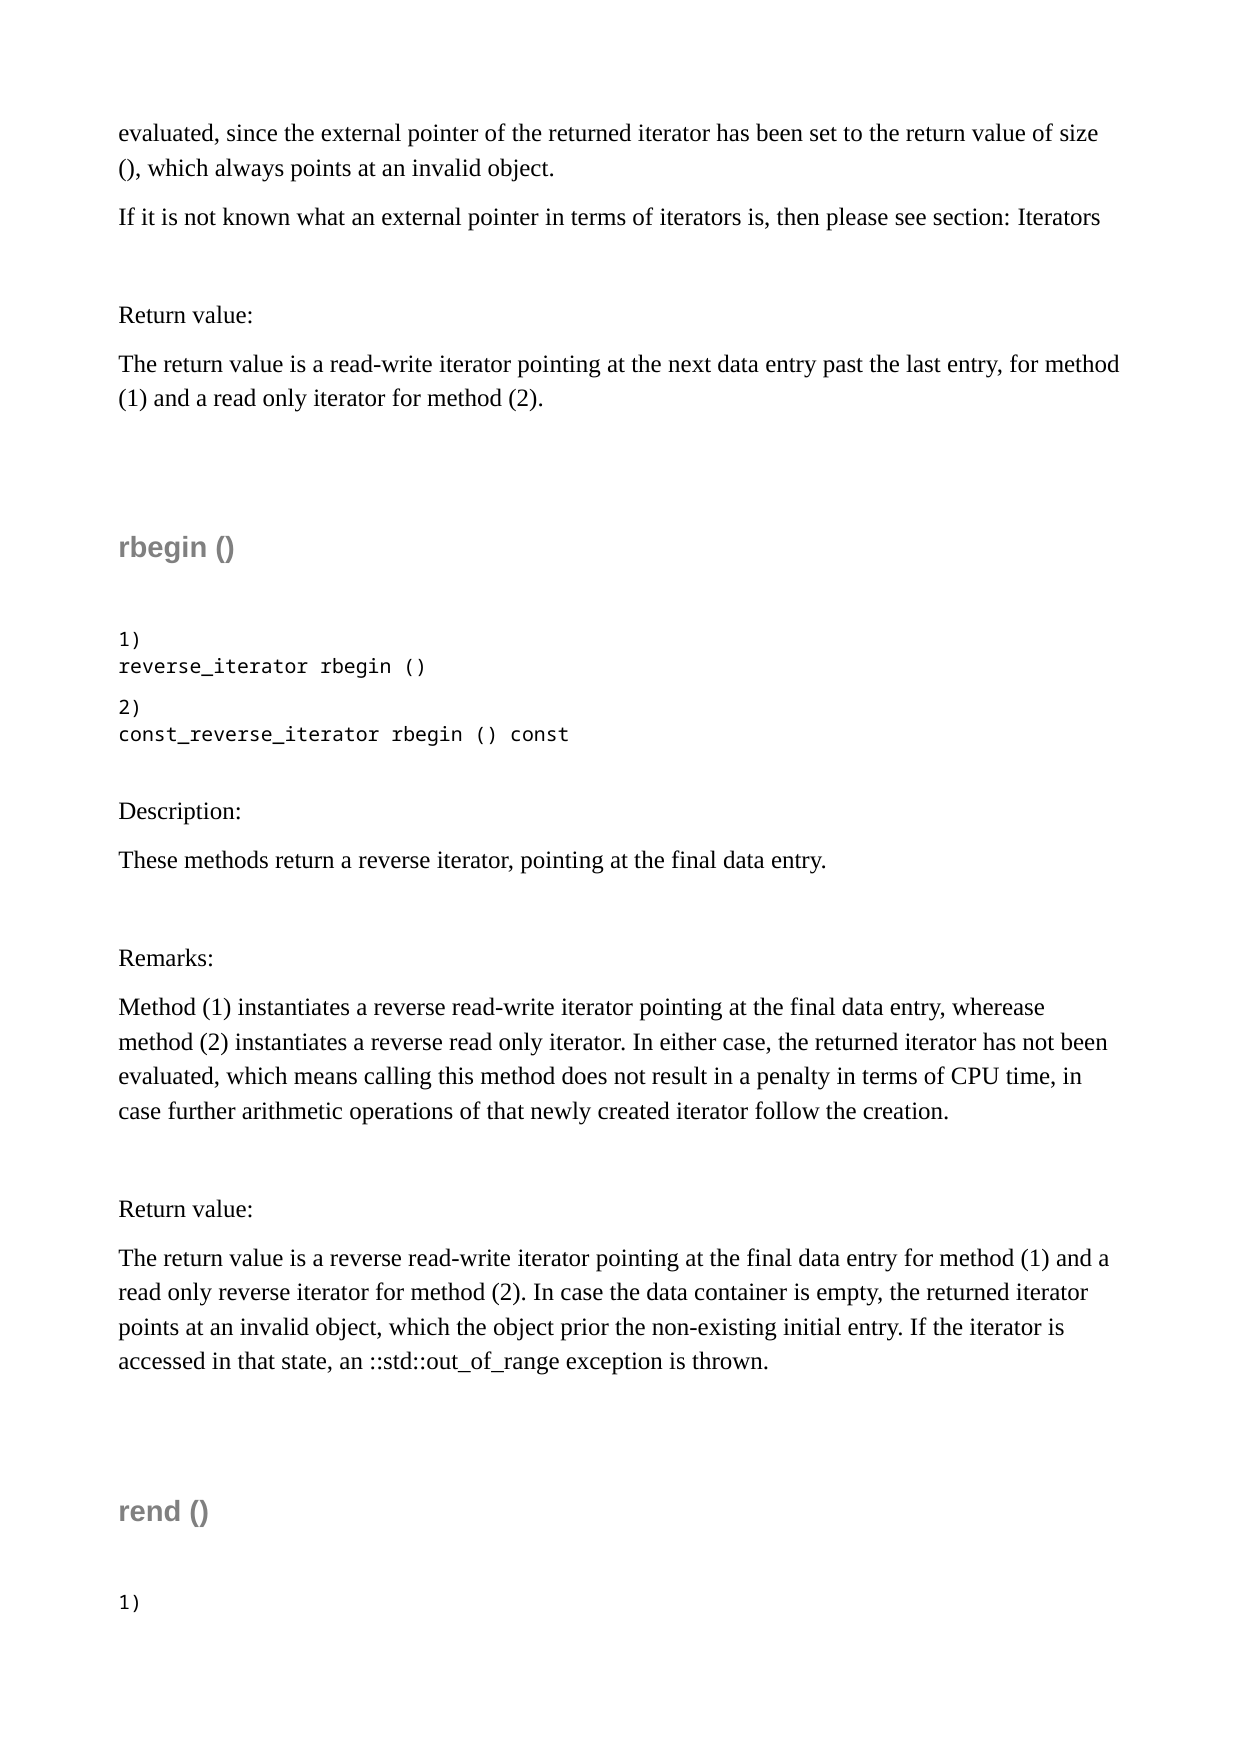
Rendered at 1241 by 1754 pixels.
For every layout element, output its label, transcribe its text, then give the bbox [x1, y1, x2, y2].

text These methods return a reverse iterator, pointing at the final data entry. [118, 845, 1122, 874]
subtitle rend () [118, 1493, 1122, 1527]
text The return value is a reverse read-write iterator pointing at the final data entry for method (1) and a read only reverse iterator for method (2). In case the data container is empty, the returned iterator points at an invalid object, which the object prior the non-existing initial entry. If the iterator is accessed in that state, an ::std::out_of_range exception is thrown. [118, 1243, 1122, 1375]
text If it is not known what an external pointer in terms of iterators is, then please see section: Iterators [118, 202, 1122, 230]
text Remarks: [118, 943, 1122, 972]
text The return value is a read-write iterator pointing at the next data entry past the last entry, for method (1) and a read only iterator for method (2). [118, 349, 1122, 412]
text 1) [118, 626, 1122, 653]
text 1) [118, 1589, 1122, 1616]
text Description: [118, 796, 1122, 825]
text Method (1) instantiates a reverse read-write iterator pointing at the final data entry, wherease method (2) instantiates a reverse read only iterator. In either case, the returned iterator has not been evaluated, which means calling this method does not result in a penalty in terms of CPU time, in case further arithmetic operations of that newly created iterator follow the creation. [118, 992, 1122, 1124]
text const_reverse_iterator rbegin () const [118, 720, 1122, 747]
text 2) [118, 693, 1122, 720]
text Return value: [118, 300, 1122, 328]
text reverse_iterator rbegin () [118, 653, 1122, 679]
text evaluated, since the external pointer of the returned iterator has been set to the return value of size (), which always points at an invalid object. [118, 118, 1122, 181]
subtitle rbegin () [118, 531, 1122, 564]
text Return value: [118, 1194, 1122, 1223]
